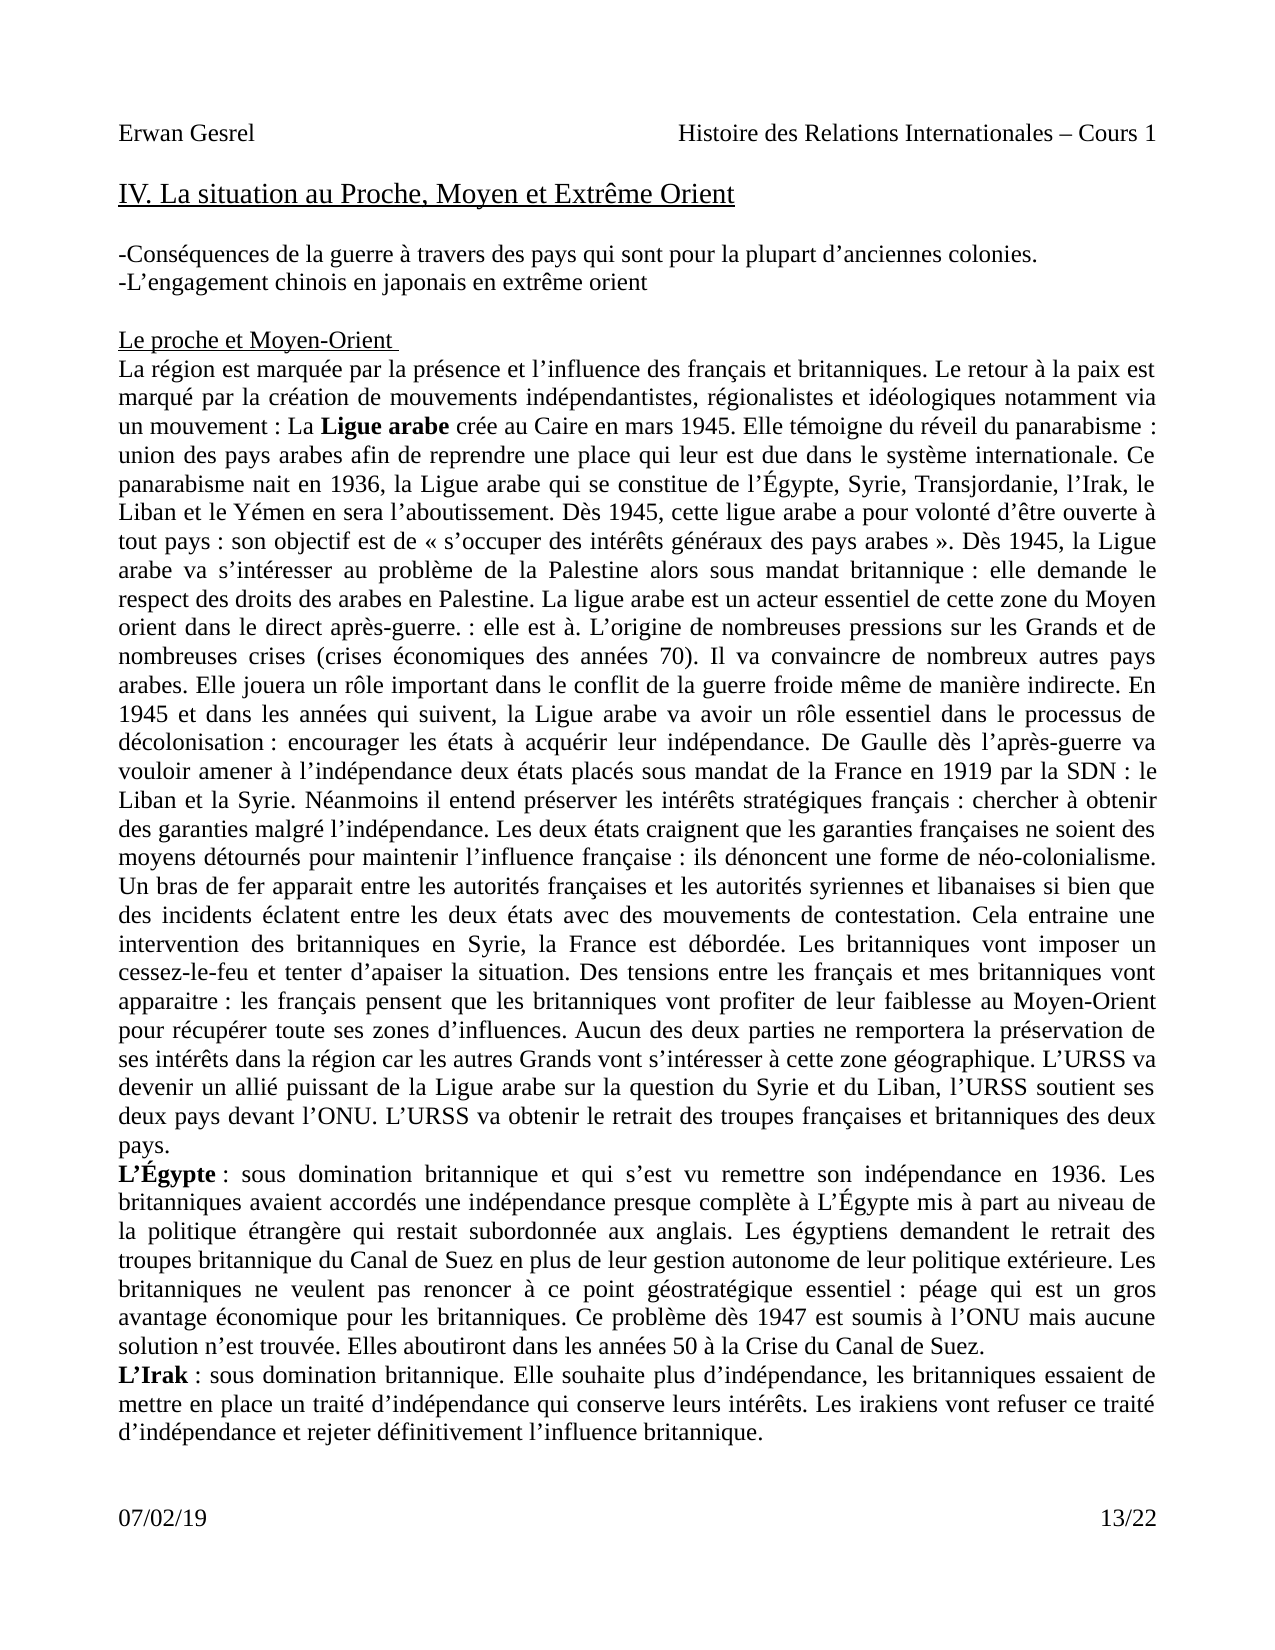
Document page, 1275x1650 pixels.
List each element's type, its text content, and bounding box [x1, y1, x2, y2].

text Le proche et Moyen-Orient [118, 325, 1157, 354]
text -L’engagement chinois en japonais en extrême orient [118, 267, 1157, 296]
text L’Irak : sous domination britannique. Elle souhaite plus d’indépendance, les britanniques essaient de mettre en place un traité d’indépendance qui conserve leurs intérêts. Les irakiens vont refuser ce traité d’indépendance et rejeter définitivement l’influence britannique. [118, 1360, 1157, 1446]
text La région est marquée par la présence et l’influence des français et britanniques. Le retour à la paix est marqué par la création de mouvements indépendantistes, régionalistes et idéologiques notamment via un mouvement : La Ligue arabe crée au Caire en mars 1945. Elle témoigne du réveil du panarabisme : union des pays arabes afin de reprendre une place qui leur est due dans le système internationale. Ce panarabisme nait en 1936, la Ligue arabe qui se constitue de l’Égypte, Syrie, Transjordanie, l’Irak, le Liban et le Yémen en sera l’aboutissement. Dès 1945, cette ligue arabe a pour volonté d’être ouverte à tout pays : son objectif est de « s’occuper des intérêts généraux des pays arabes ». Dès 1945, la Ligue arabe va s’intéresser au problème de la Palestine alors sous mandat britannique : elle demande le respect des droits des arabes en Palestine. La ligue arabe est un acteur essentiel de cette zone du Moyen orient dans le direct après-guerre. : elle est à. L’origine de nombreuses pressions sur les Grands et de nombreuses crises (crises économiques des années 70). Il va convaincre de nombreux autres pays arabes. Elle jouera un rôle important dans le conflit de la guerre froide même de manière indirecte. En 1945 et dans les années qui suivent, la Ligue arabe va avoir un rôle essentiel dans le processus de décolonisation : encourager les états à acquérir leur indépendance. De Gaulle dès l’après-guerre va vouloir amener à l’indépendance deux états placés sous mandat de la France en 1919 par la SDN : le Liban et la Syrie. Néanmoins il entend préserver les intérêts stratégiques français : chercher à obtenir des garanties malgré l’indépendance. Les deux états craignent que les garanties françaises ne soient des moyens détournés pour maintenir l’influence française : ils dénoncent une forme de néo-colonialisme. Un bras de fer apparait entre les autorités françaises et les autorités syriennes et libanaises si bien que des incidents éclatent entre les deux états avec des mouvements de contestation. Cela entraine une intervention des britanniques en Syrie, la France est débordée. Les britanniques vont imposer un cessez-le-feu et tenter d’apaiser la situation. Des tensions entre les français et mes britanniques vont apparaitre : les français pensent que les britanniques vont profiter de leur faiblesse au Moyen-Orient pour récupérer toute ses zones d’influences. Aucun des deux parties ne remportera la préservation de ses intérêts dans la région car les autres Grands vont s’intéresser à cette zone géographique. L’URSS va devenir un allié puissant de la Ligue arabe sur la question du Syrie et du Liban, l’URSS soutient ses deux pays devant l’ONU. L’URSS va obtenir le retrait des troupes françaises et britanniques des deux pays. [118, 354, 1157, 1159]
text -Conséquences de la guerre à travers des pays qui sont pour la plupart d’anciennes colonies. [118, 239, 1157, 267]
text L’Égypte : sous domination britannique et qui s’est vu remettre son indépendance en 1936. Les britanniques avaient accordés une indépendance presque complète à L’Égypte mis à part au niveau de la politique étrangère qui restait subordonnée aux anglais. Les égyptiens demandent le retrait des troupes britannique du Canal de Suez en plus de leur gestion autonome de leur politique extérieure. Les britanniques ne veulent pas renoncer à ce point géostratégique essentiel : péage qui est un gros avantage économique pour les britanniques. Ce problème dès 1947 est soumis à l’ONU mais aucune solution n’est trouvée. Elles aboutiront dans les années 50 à la Crise du Canal de Suez. [118, 1159, 1157, 1360]
text IV. La situation au Proche, Moyen et Extrême Orient [118, 176, 1157, 210]
